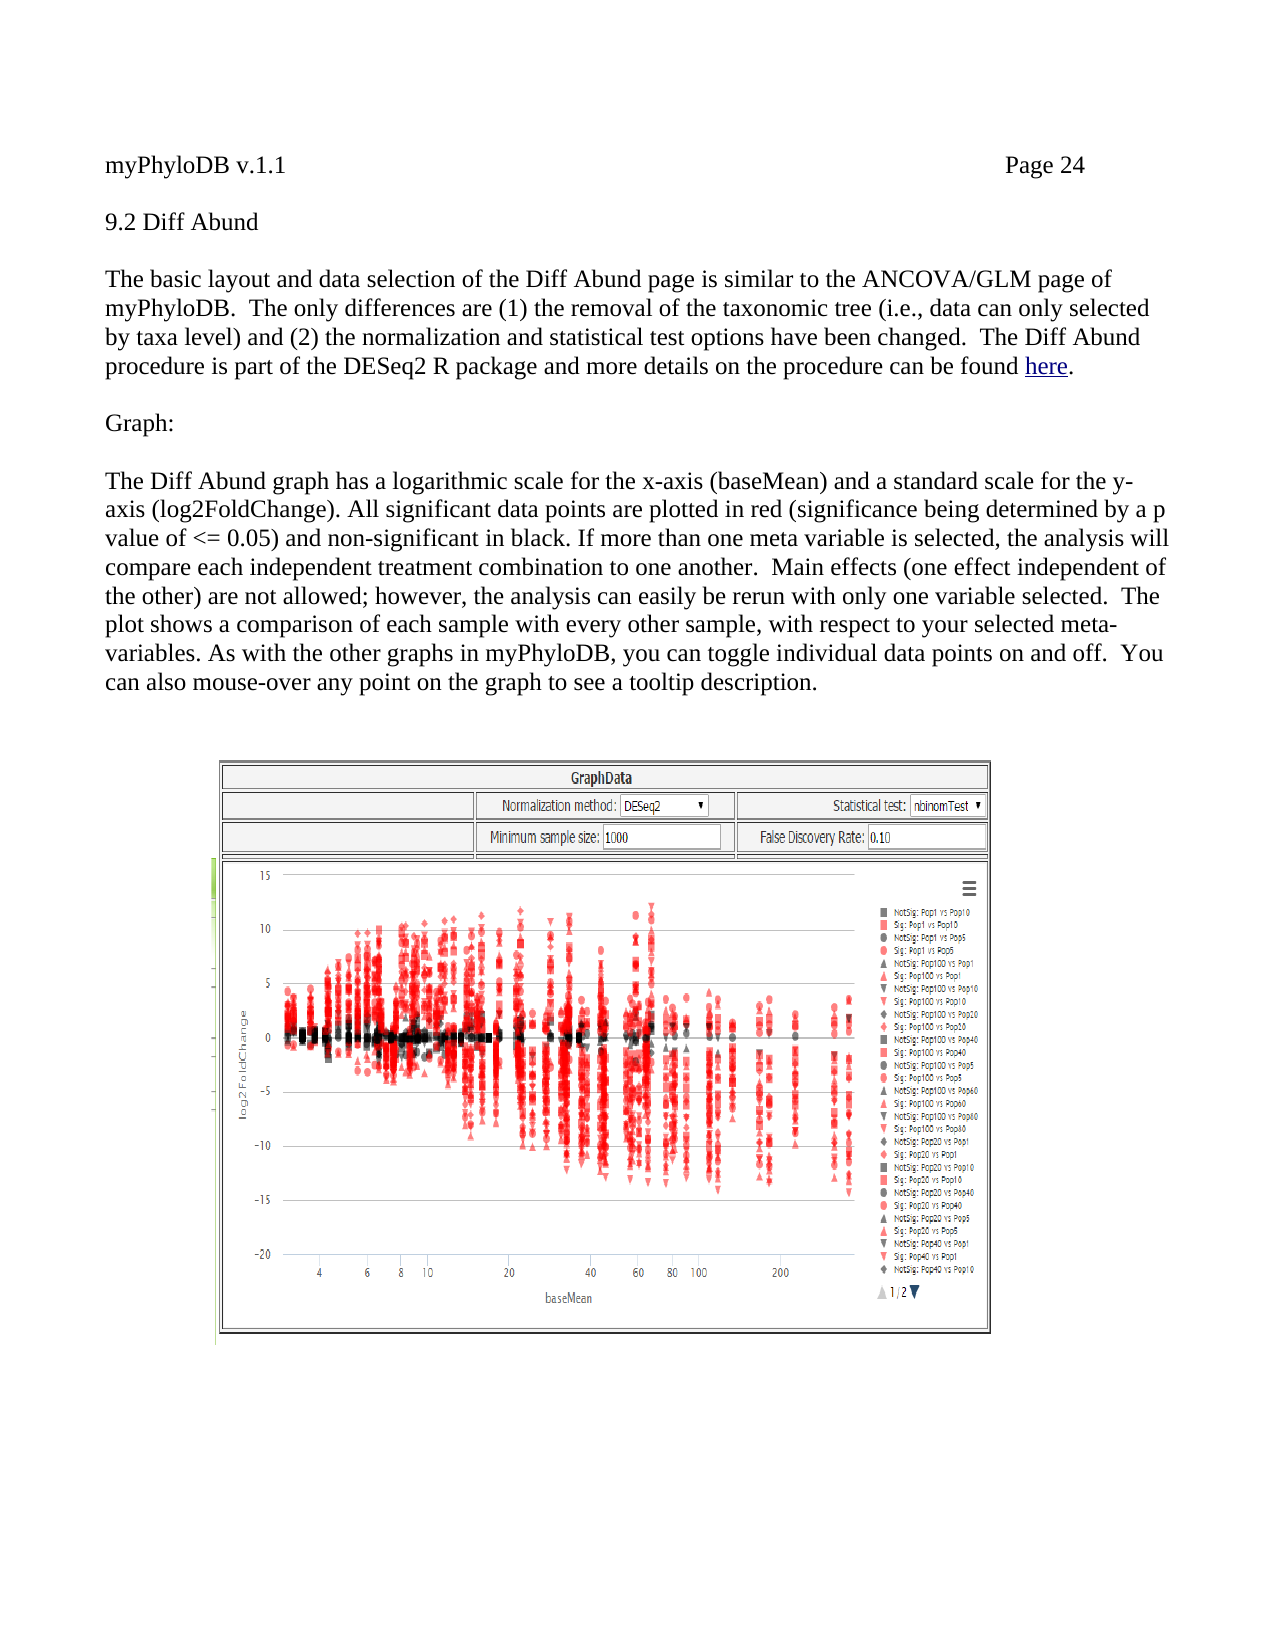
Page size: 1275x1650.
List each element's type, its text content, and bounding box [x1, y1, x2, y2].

picture [211, 747, 1007, 1345]
text Graph: [105, 408, 1170, 437]
text The basic layout and data selection of the Diff Abund page is similar to the ANCOVA/GLM page of myPhyloDB. The only differences are (1) the removal of the taxonomic tree (i.e., data can only selected by taxa level) and (2) the normalization and statistical test options have been changed. The Diff Abund procedure is part of the DESeq2 R package and more details on the procedure can be found here. [105, 264, 1170, 379]
text 9.2 Diff Abund [105, 207, 1170, 236]
text The Diff Abund graph has a logarithmic scale for the x-axis (baseMean) and a standard scale for the y-axis (log2FoldChange). All significant data points are plotted in red (significance being determined by a p value of <= 0.05) and non-significant in black. If more than one meta variable is selected, the analysis will compare each independent treatment combination to one another. Main effects (one effect independent of the other) are not allowed; however, the analysis can easily be rerun with only one variable selected. The plot shows a comparison of each sample with every other sample, with respect to your selected meta-variables. As with the other graphs in myPhyloDB, you can toggle individual data points on and off. You can also mouse-over any point on the graph to see a tooltip description. [105, 466, 1170, 696]
